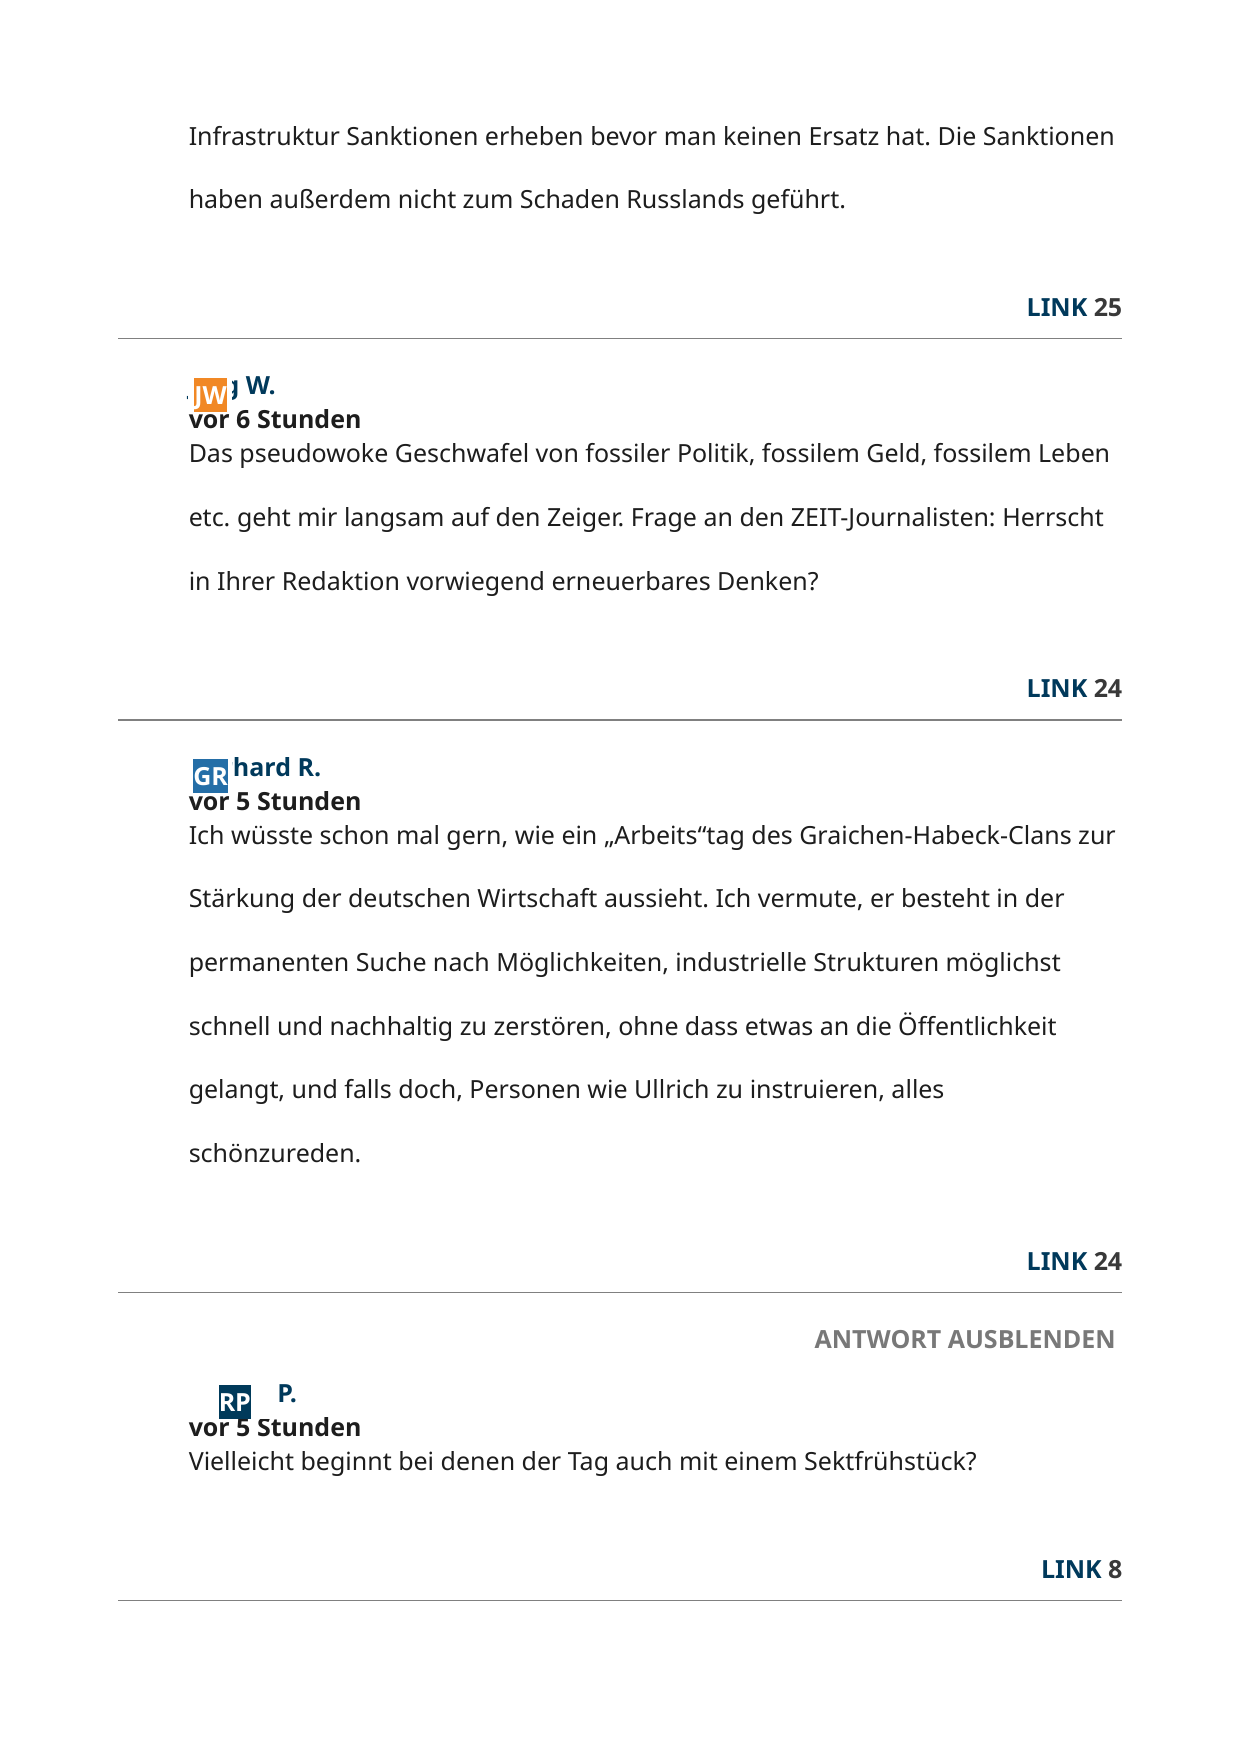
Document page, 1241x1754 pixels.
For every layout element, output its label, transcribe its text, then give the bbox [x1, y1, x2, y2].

text Ralph P. [270, 1375, 1122, 1409]
text Jörg W. [232, 368, 1122, 402]
text Infrastruktur Sanktionen erheben bevor man keinen Ersatz hat. Die Sanktionen haben außerdem nicht zum Schaden Russlands geführt. [188, 118, 1122, 216]
text Das pseudowoke Geschwafel von fossiler Politik, fossilem Geld, fossilem Leben etc. geht mir langsam auf den Zeiger. Frage an den ZEIT-Journalisten: Herrscht in Ihrer Redaktion vorwiegend erneuerbares Denken? [188, 436, 1122, 597]
text vor 6 Stunden [188, 402, 1122, 436]
text GR [188, 749, 232, 793]
text LINK 25 [188, 245, 1122, 323]
text LINK 24 [188, 1199, 1122, 1277]
text ANTWORT AUSBLENDEN [118, 1322, 1122, 1356]
text LINK 8 [188, 1507, 1122, 1585]
text vor 5 Stunden [188, 1409, 1122, 1443]
text RP [199, 1375, 270, 1419]
text LINK 24 [188, 627, 1122, 705]
text Gerhard R. [232, 749, 1122, 783]
text JW [188, 368, 232, 412]
text Ich wüsste schon mal gern, wie ein „Arbeits“tag des Graichen-Habeck-Clans zur Stärkung der deutschen Wirtschaft aussieht. Ich vermute, er besteht in der permanenten Suche nach Möglichkeiten, industrielle Strukturen möglichst schnell und nachhaltig zu zerstören, ohne dass etwas an die Öffentlichkeit gelangt, und falls doch, Personen wie Ullrich zu instruieren, alles schönzureden. [188, 817, 1122, 1170]
text Vielleicht beginnt bei denen der Tag auch mit einem Sektfrühstück? [188, 1443, 1122, 1478]
text vor 5 Stunden [188, 783, 1122, 817]
